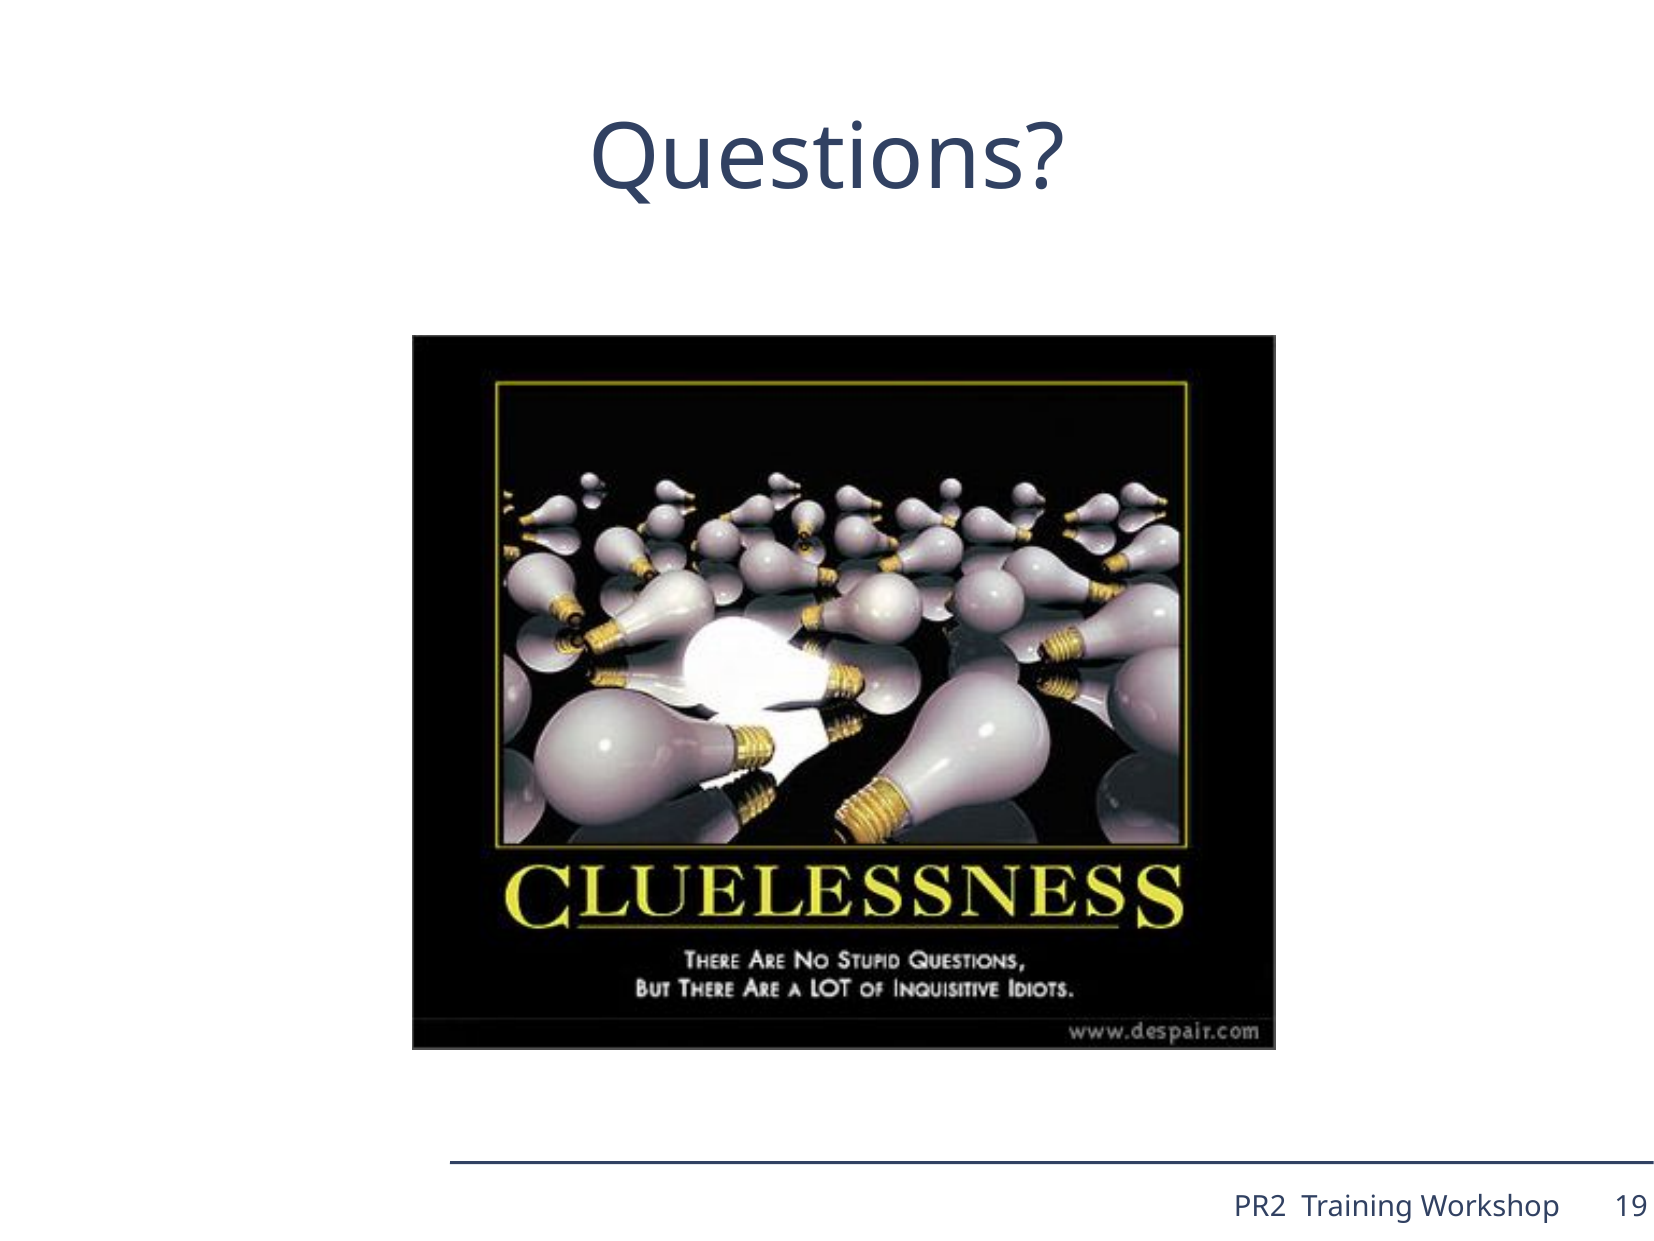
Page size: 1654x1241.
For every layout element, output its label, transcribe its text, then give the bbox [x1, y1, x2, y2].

title Questions? [82, 49, 1571, 257]
picture [412, 335, 1276, 1051]
